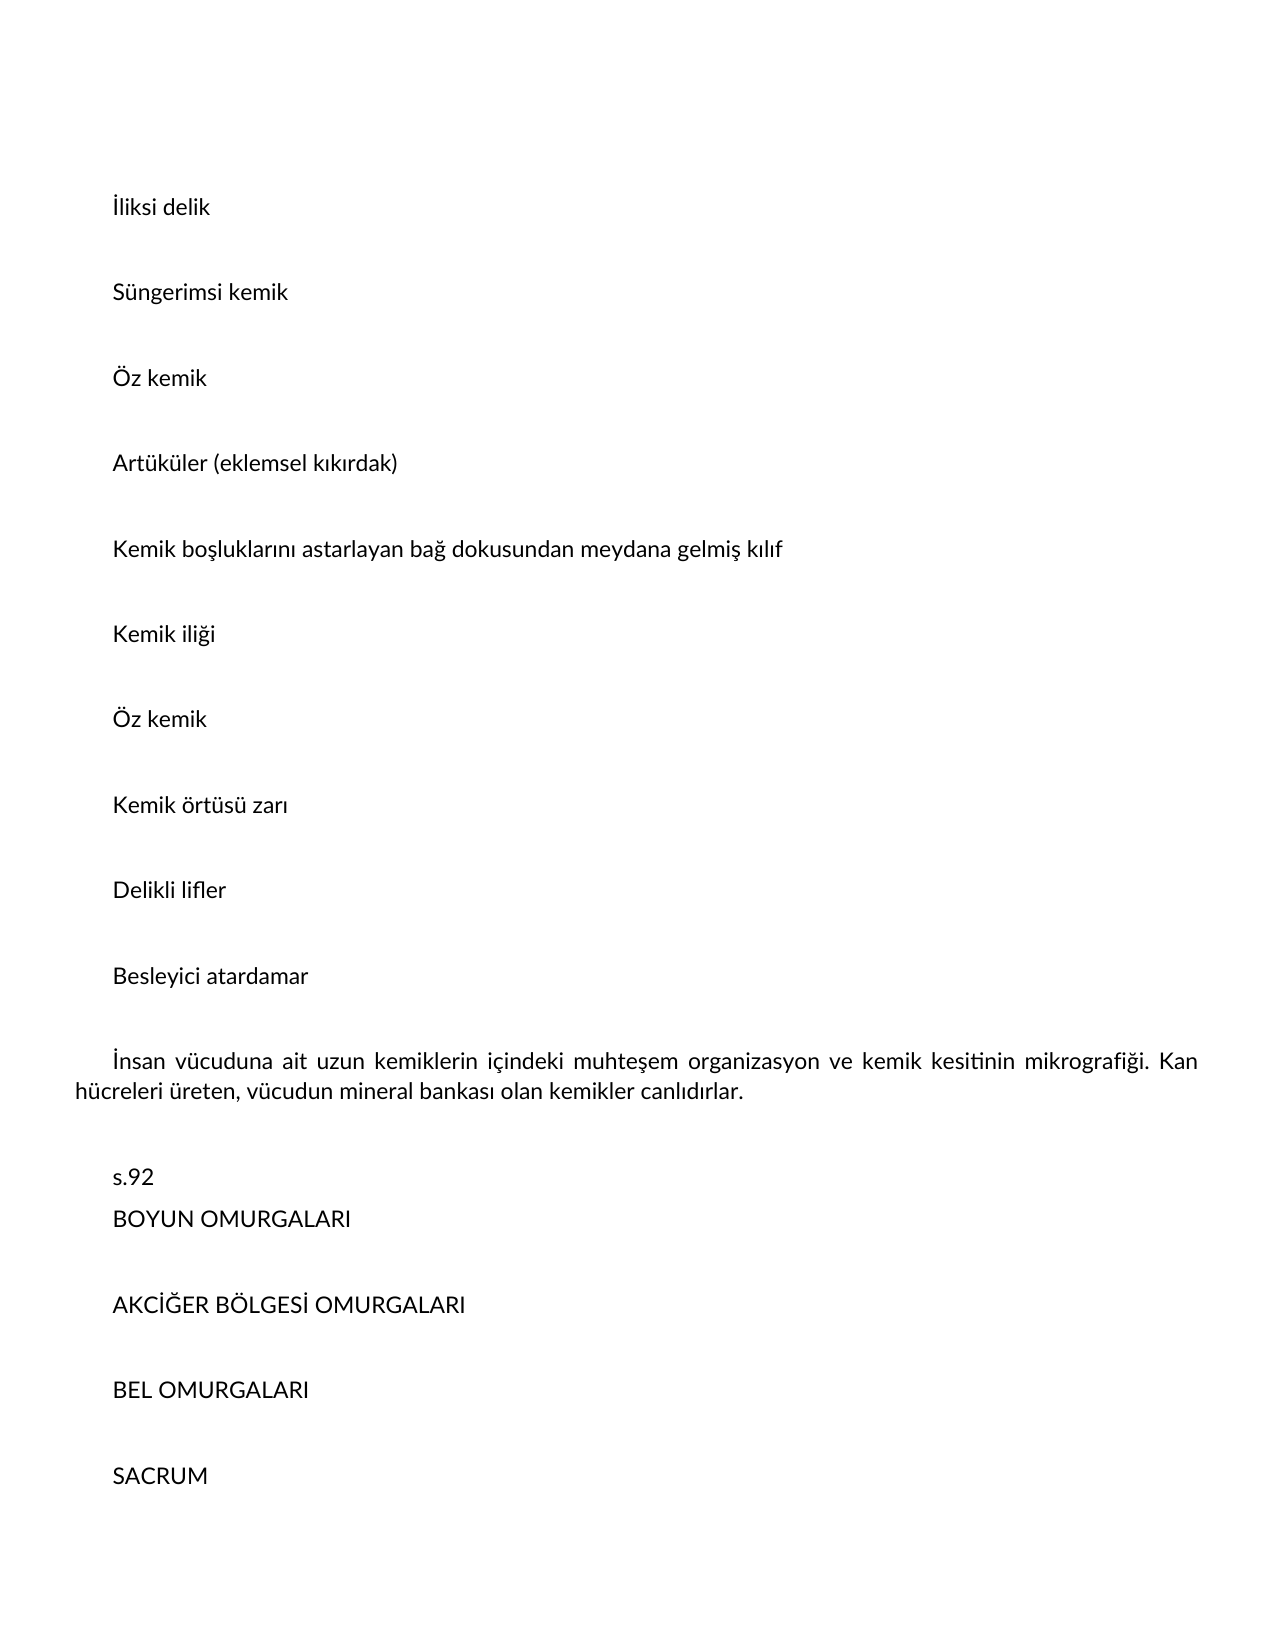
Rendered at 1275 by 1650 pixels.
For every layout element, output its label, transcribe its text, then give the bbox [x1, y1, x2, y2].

text Süngerimsi kemik [75, 278, 1200, 306]
text İnsan vücuduna ait uzun kemiklerin içindeki muhteşem organizasyon ve kemik kesitinin mikrografiği. Kan hücreleri üreten, vücudun mineral bankası olan kemikler canlıdırlar. [75, 1047, 1200, 1104]
text Kemik boşluklarını astarlayan bağ dokusundan meydana gelmiş kılıf [75, 534, 1200, 562]
text Öz kemik [75, 363, 1200, 391]
text Öz kemik [75, 705, 1200, 733]
text BOYUN OMURGALARI [75, 1205, 1200, 1233]
text Besleyici atardamar [75, 961, 1200, 989]
text s.92 [75, 1162, 1200, 1190]
text Delikli lifler [75, 876, 1200, 903]
text AKCİĞER BÖLGESİ OMURGALARI [75, 1291, 1200, 1318]
text Kemik örtüsü zarı [75, 791, 1200, 818]
text SACRUM [75, 1461, 1200, 1489]
text BEL OMURGALARI [75, 1376, 1200, 1403]
text Kemik iliği [75, 620, 1200, 647]
text Artüküler (eklemsel kıkırdak) [75, 449, 1200, 476]
text İliksi delik [75, 193, 1200, 220]
